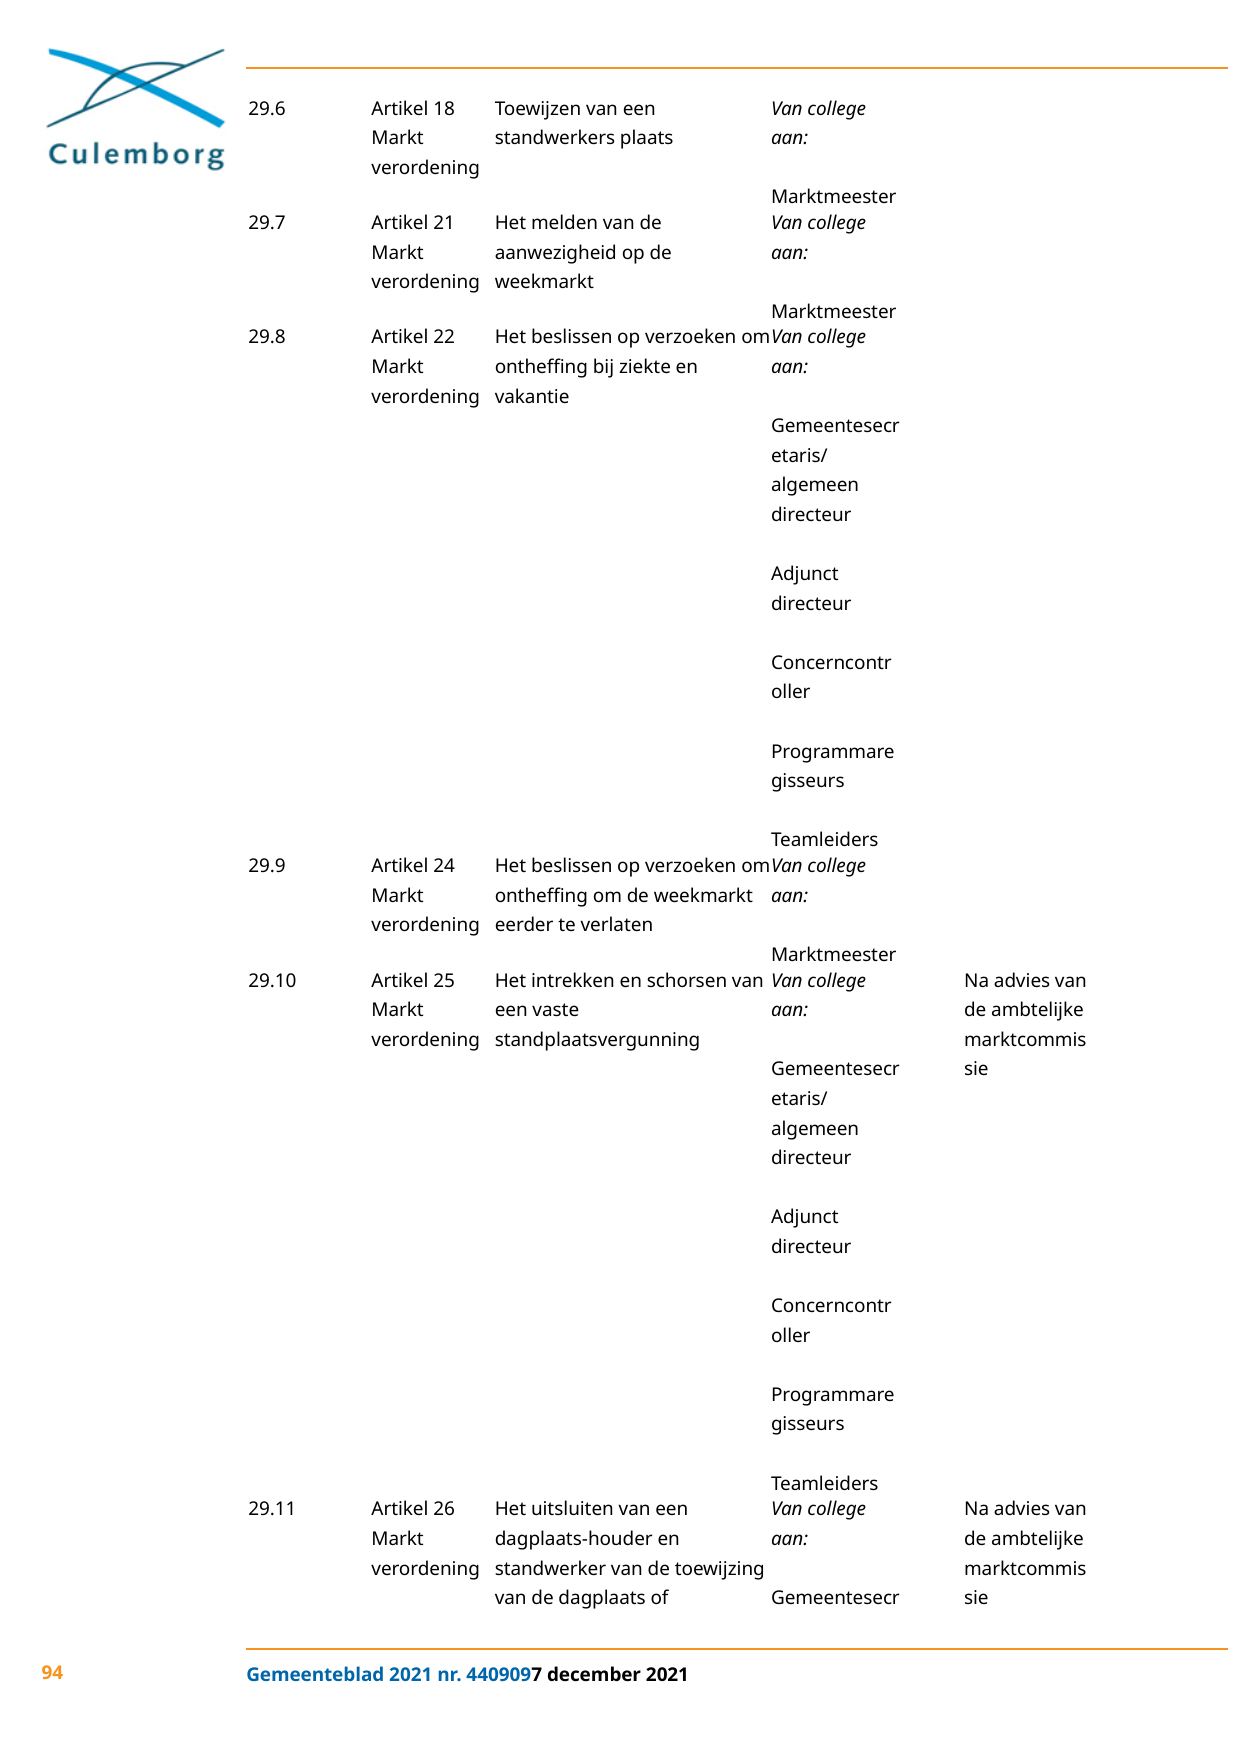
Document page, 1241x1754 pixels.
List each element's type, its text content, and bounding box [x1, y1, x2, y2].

table_cell Artikel 26 Markt verordening [371, 1496, 494, 1610]
table_cell Artikel 22 Markt verordening [371, 324, 494, 852]
table_cell Het beslissen op verzoeken om ontheffing om de weekmarkt eerder te verlaten [495, 853, 771, 967]
table_cell Toewijzen van een standwerkers plaats [495, 95, 771, 209]
table_cell Het intrekken en schorsen van een vaste standplaatsvergunning [495, 967, 771, 1496]
table_cell [902, 967, 964, 1496]
picture [41, 47, 231, 172]
table_cell 29.10 [248, 967, 371, 1496]
table_cell 29.8 [248, 324, 371, 852]
table_cell [902, 1496, 964, 1610]
table_cell Artikel 18 Markt verordening [371, 95, 494, 209]
table_cell [902, 95, 964, 209]
table_cell [964, 853, 1090, 967]
table_cell Artikel 21 Markt verordening [371, 209, 494, 324]
table_cell 29.11 [248, 1496, 371, 1610]
table_cell Van college aan: Marktmeester [771, 853, 902, 967]
table_cell [902, 853, 964, 967]
table_cell Het melden van de aanwezigheid op de weekmarkt [495, 209, 771, 324]
table_cell [902, 324, 964, 852]
table_cell 29.7 [248, 209, 371, 324]
table_cell Het beslissen op verzoeken om ontheffing bij ziekte en vakantie [495, 324, 771, 852]
table_cell 29.6 [248, 95, 371, 209]
table_cell Artikel 25 Markt verordening [371, 967, 494, 1496]
table_cell Het uitsluiten van een dagplaats-houder en standwerker van de toewijzing van de dagplaats of [495, 1496, 771, 1610]
table_cell [902, 209, 964, 324]
table_cell [964, 324, 1090, 852]
table_cell 29.9 [248, 853, 371, 967]
table_cell Van college aan: Gemeentesecretaris/ algemeen directeur Adjunct directeur Concerncontroller Programmaregisseurs Teamleiders [771, 324, 902, 852]
table_cell Na advies van de ambtelijke marktcommissie [964, 967, 1090, 1496]
table_cell Van college aan: Gemeentesecretaris/ algemeen directeur Adjunct directeur Concerncontroller Programmaregisseurs Teamleiders [771, 967, 902, 1496]
table_cell Van college aan: Marktmeester [771, 95, 902, 209]
table_cell Van college aan: Gemeentesecr [771, 1496, 902, 1610]
table_cell [964, 209, 1090, 324]
table_cell Van college aan: Marktmeester [771, 209, 902, 324]
table_cell Na advies van de ambtelijke marktcommissie [964, 1496, 1090, 1610]
table_cell [964, 95, 1090, 209]
table_cell Artikel 24 Markt verordening [371, 853, 494, 967]
